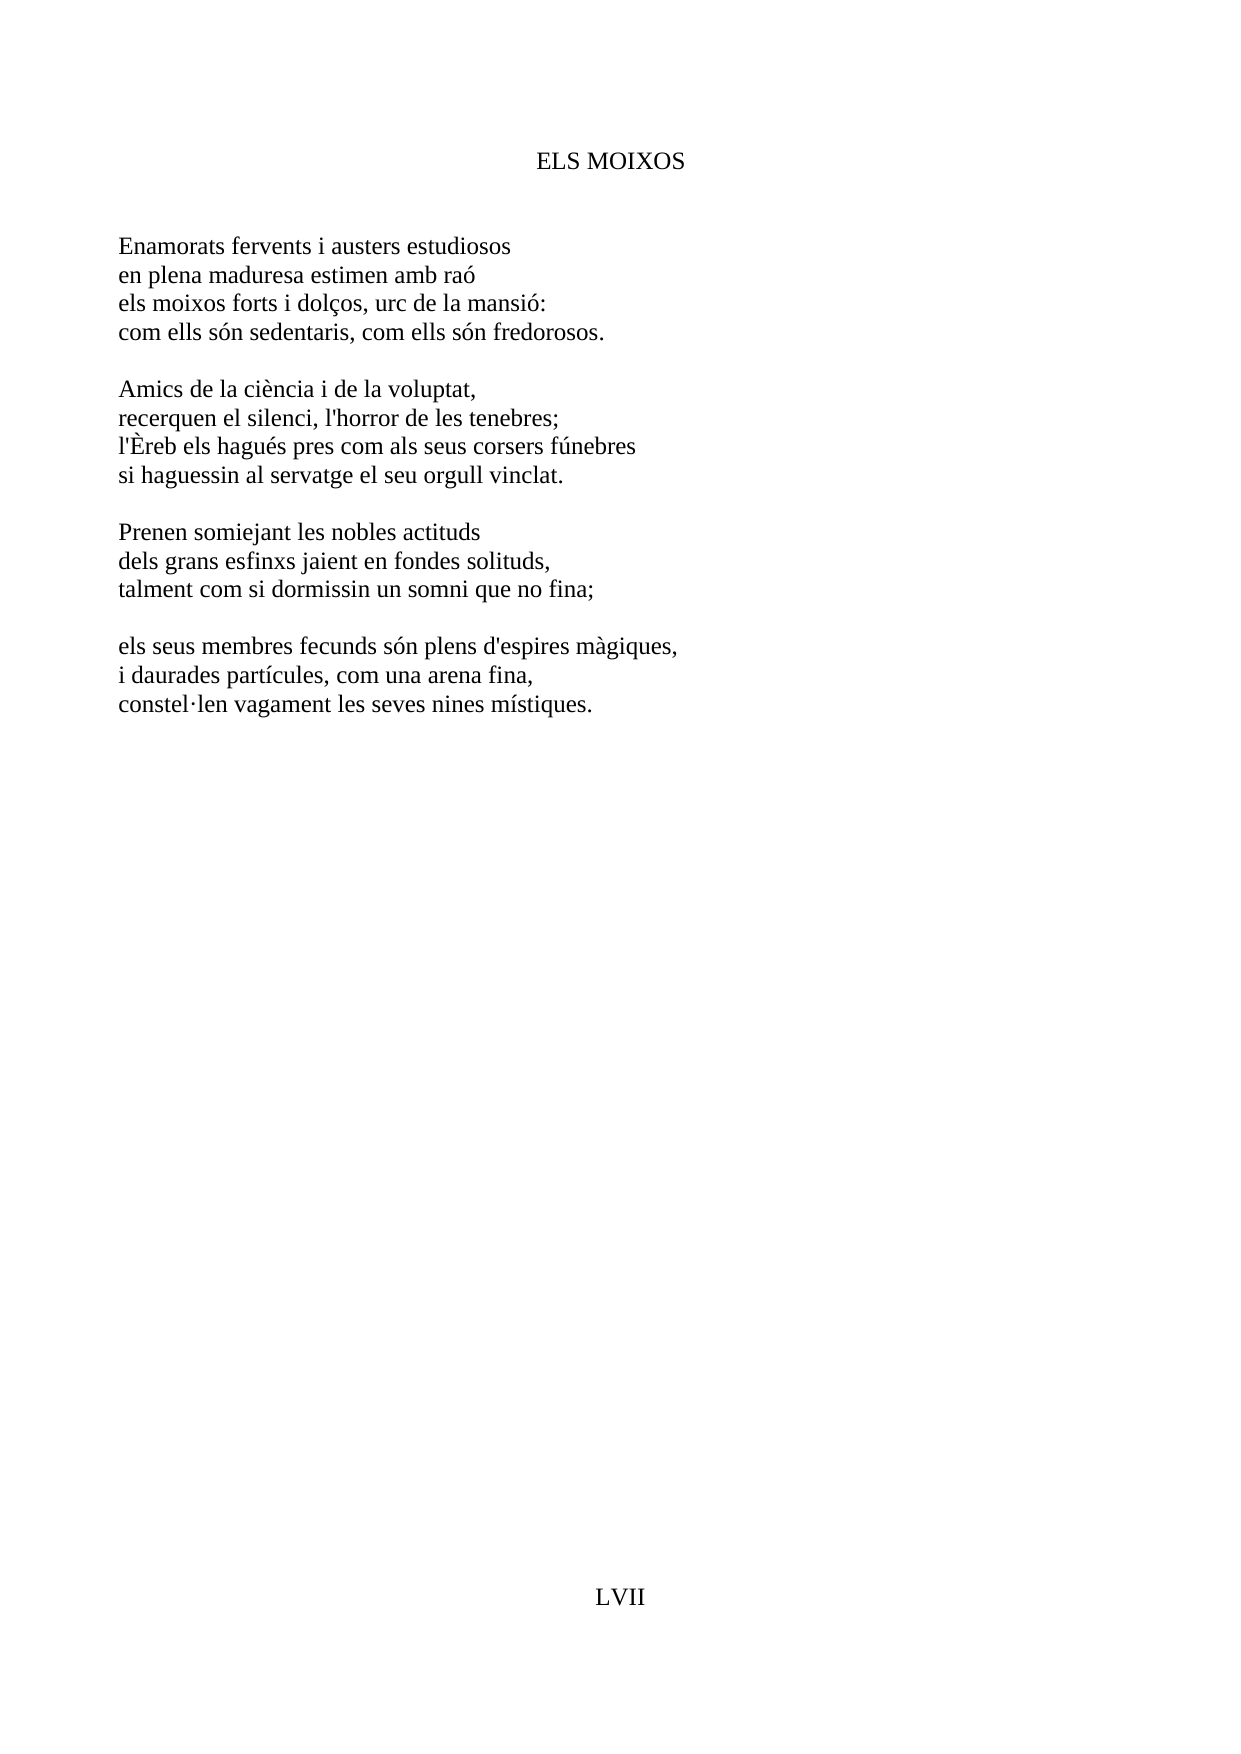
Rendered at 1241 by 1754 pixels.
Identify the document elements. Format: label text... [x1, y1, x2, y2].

text els seus membres fecunds són plens d'espires màgiques, [118, 631, 1122, 660]
text l'Èreb els hagués pres com als seus corsers fúnebres [118, 431, 1122, 460]
text els moixos forts i dolços, urc de la mansió: [118, 288, 1122, 317]
text dels grans esfinxs jaient en fondes solituds, [118, 546, 1122, 574]
text ELS MOIXOS [118, 146, 1122, 175]
text i daurades partícules, com una arena fina, [118, 660, 1122, 689]
text Prenen somiejant les nobles actituds [118, 517, 1122, 546]
text LVII [118, 1582, 1122, 1611]
text talment com si dormissin un somni que no fina; [118, 574, 1122, 603]
text Amics de la ciència i de la voluptat, [118, 374, 1122, 403]
text en plena maduresa estimen amb raó [118, 260, 1122, 288]
text com ells són sedentaris, com ells són fredorosos. [118, 317, 1122, 346]
text Enamorats fervents i austers estudiosos [118, 231, 1122, 260]
text constel·len vagament les seves nines místiques. [118, 689, 1122, 717]
text si haguessin al servatge el seu orgull vinclat. [118, 460, 1122, 489]
text recerquen el silenci, l'horror de les tenebres; [118, 403, 1122, 431]
